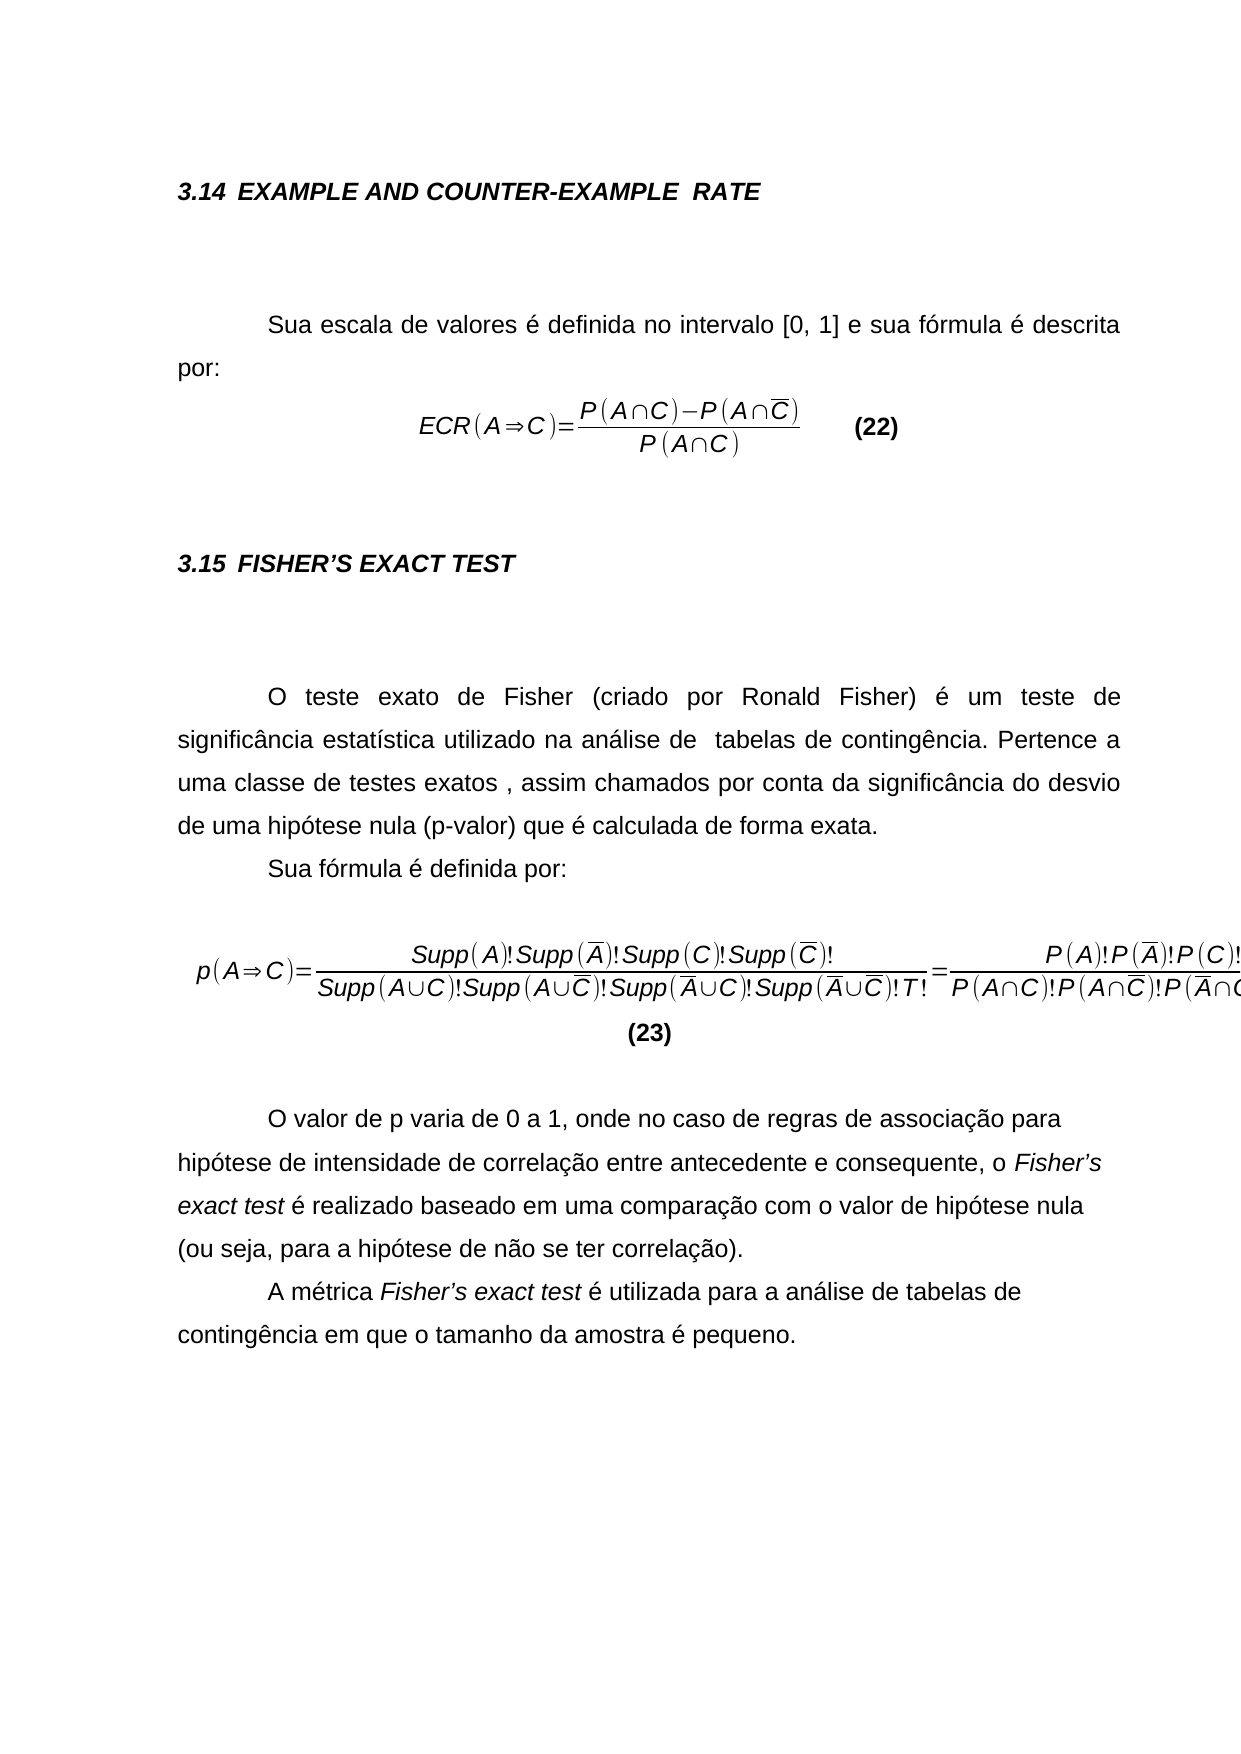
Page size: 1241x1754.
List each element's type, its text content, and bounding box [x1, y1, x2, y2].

text (23) [177, 940, 1122, 1047]
text (22) [177, 396, 1122, 459]
text Sua fórmula é definida por: [177, 854, 1122, 883]
text Sua escala de valores é definida no intervalo [0, 1] e sua fórmula é descrita por: [177, 310, 1122, 382]
text O teste exato de Fisher (criado por Ronald Fisher) é um teste de significância estatística utilizado na análise de tabelas de contingência. Pertence a uma classe de testes exatos , assim chamados por conta da significância do desvio de uma hipótese nula (p-valor) que é calculada de forma exata. [177, 681, 1122, 839]
text A métrica Fisher’s exact test é utilizada para a análise de tabelas de contingência em que o tamanho da amostra é pequeno. [177, 1277, 1122, 1349]
text O valor de p varia de 0 a 1, onde no caso de regras de associação para hipótese de intensidade de correlação entre antecedente e consequente, o Fisher’s exact test é realizado baseado em uma comparação com o valor de hipótese nula (ou seja, para a hipótese de não se ter correlação). [177, 1104, 1122, 1262]
subtitle EXAMPLE AND COUNTER-EXAMPLE RATE [177, 177, 1122, 206]
subtitle FISHER’S EXACT TEST [177, 549, 1122, 578]
